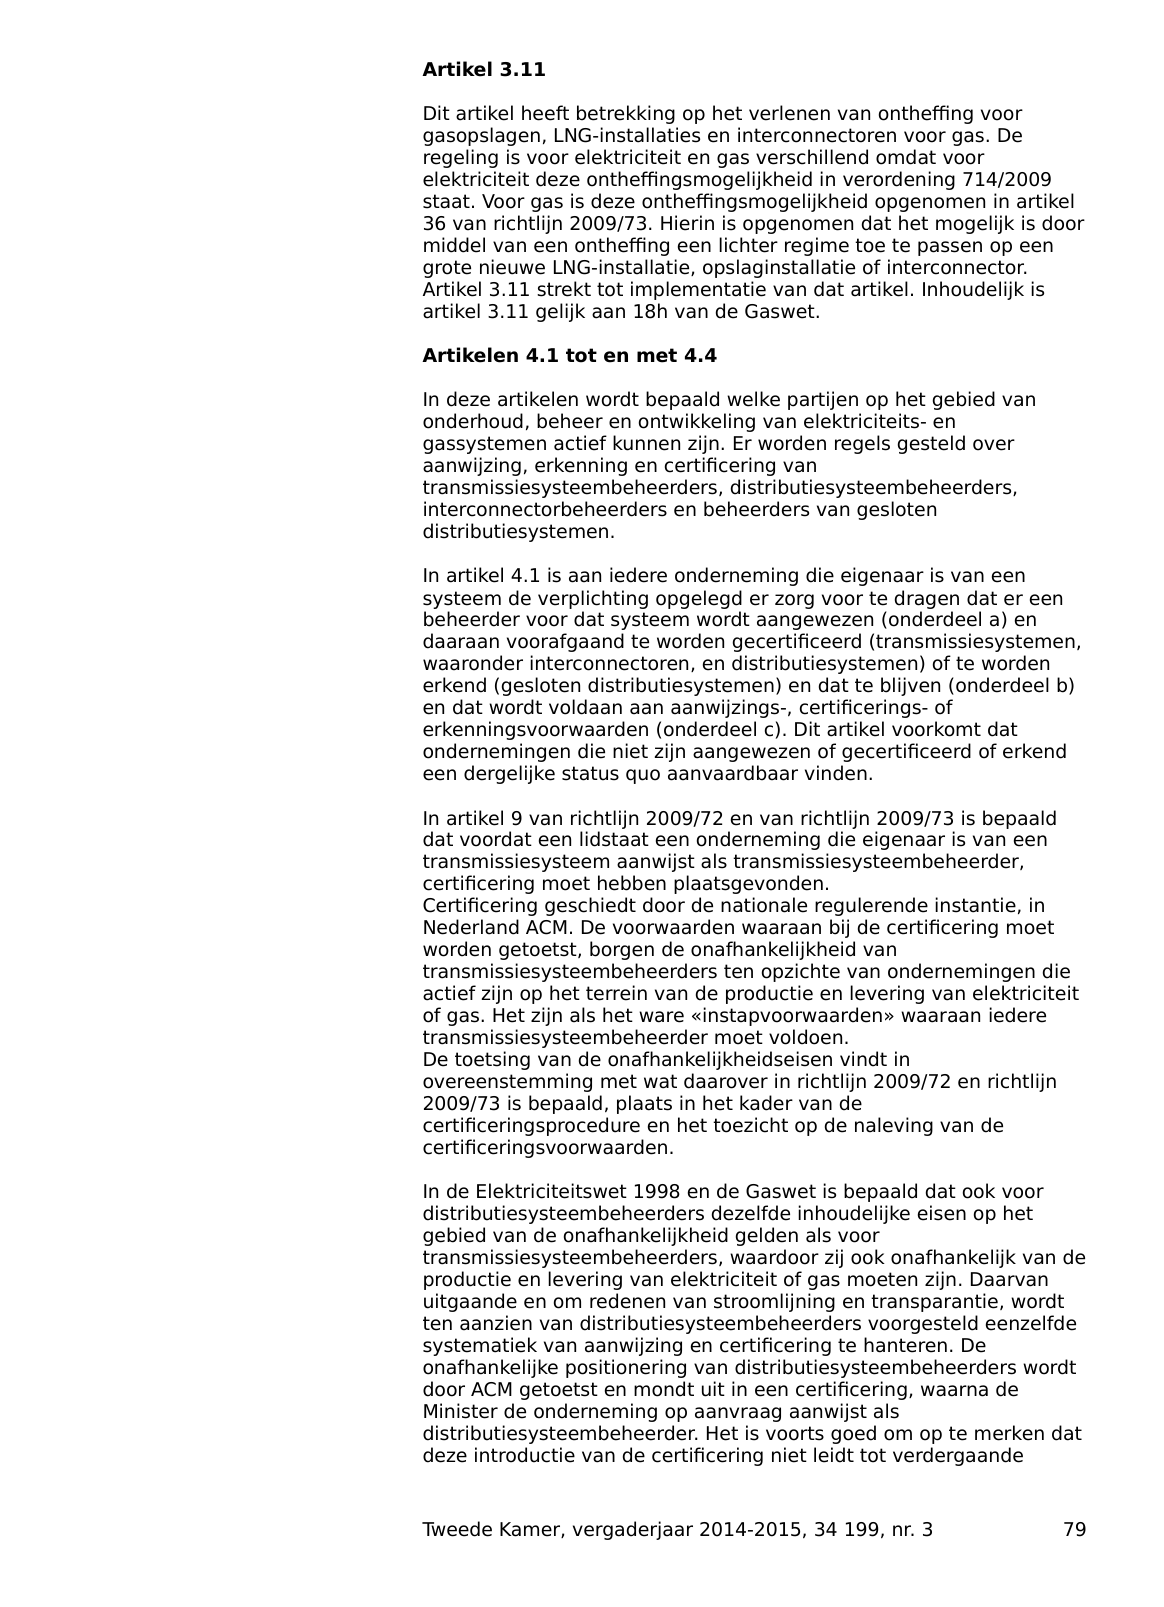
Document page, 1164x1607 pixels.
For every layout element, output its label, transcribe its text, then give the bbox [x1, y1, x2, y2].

text Certificering geschiedt door de nationale regulerende instantie, in Nederland ACM. De voorwaarden waaraan bij de certificering moet worden getoetst, borgen de onafhankelijkheid van transmissiesysteembeheerders ten opzichte van ondernemingen die actief zijn op het terrein van de productie en levering van elektriciteit of gas. Het zijn als het ware «instapvoorwaarden» waaraan iedere transmissiesysteembeheerder moet voldoen. [422, 895, 1087, 1049]
text In de Elektriciteitswet 1998 en de Gaswet is bepaald dat ook voor distributiesysteembeheerders dezelfde inhoudelijke eisen op het gebied van de onafhankelijkheid gelden als voor transmissiesysteembeheerders, waardoor zij ook onafhankelijk van de productie en levering van elektriciteit of gas moeten zijn. Daarvan uitgaande en om redenen van stroomlijning en transparantie, wordt ten aanzien van distributiesysteembeheerders voorgesteld eenzelfde systematiek van aanwijzing en certificering te hanteren. De onafhankelijke positionering van distributiesysteembeheerders wordt door ACM getoetst en mondt uit in een certificering, waarna de Minister de onderneming op aanvraag aanwijst als distributiesysteembeheerder. Het is voorts goed om op te merken dat deze introductie van de certificering niet leidt tot verdergaande [422, 1181, 1087, 1467]
text De toetsing van de onafhankelijkheidseisen vindt in overeenstemming met wat daarover in richtlijn 2009/72 en richtlijn 2009/73 is bepaald, plaats in het kader van de certificeringsprocedure en het toezicht op de naleving van de certificeringsvoorwaarden. [422, 1049, 1087, 1159]
text In deze artikelen wordt bepaald welke partijen op het gebied van onderhoud, beheer en ontwikkeling van elektriciteits- en gassystemen actief kunnen zijn. Er worden regels gesteld over aanwijzing, erkenning en certificering van transmissiesysteembeheerders, distributiesysteembeheerders, interconnectorbeheerders en beheerders van gesloten distributiesystemen. [422, 389, 1087, 543]
text In artikel 4.1 is aan iedere onderneming die eigenaar is van een systeem de verplichting opgelegd er zorg voor te dragen dat er een beheerder voor dat systeem wordt aangewezen (onderdeel a) en daaraan voorafgaand te worden gecertificeerd (transmissiesystemen, waaronder interconnectoren, en distributiesystemen) of te worden erkend (gesloten distributiesystemen) en dat te blijven (onderdeel b) en dat wordt voldaan aan aanwijzings-, certificerings- of erkenningsvoorwaarden (onderdeel c). Dit artikel voorkomt dat ondernemingen die niet zijn aangewezen of gecertificeerd of erkend een dergelijke status quo aanvaardbaar vinden. [422, 565, 1087, 785]
text In artikel 9 van richtlijn 2009/72 en van richtlijn 2009/73 is bepaald dat voordat een lidstaat een onderneming die eigenaar is van een transmissiesysteem aanwijst als transmissiesysteembeheerder, certificering moet hebben plaatsgevonden. [422, 807, 1087, 895]
text Dit artikel heeft betrekking op het verlenen van ontheffing voor gasopslagen, LNG-installaties en interconnectoren voor gas. De regeling is voor elektriciteit en gas verschillend omdat voor elektriciteit deze ontheffingsmogelijkheid in verordening 714/2009 staat. Voor gas is deze ontheffingsmogelijkheid opgenomen in artikel 36 van richtlijn 2009/73. Hierin is opgenomen dat het mogelijk is door middel van een ontheffing een lichter regime toe te passen op een grote nieuwe LNG-installatie, opslaginstallatie of interconnector. Artikel 3.11 strekt tot implementatie van dat artikel. Inhoudelijk is artikel 3.11 gelijk aan 18h van de Gaswet. [422, 103, 1087, 323]
subtitle Artikel 3.11 [422, 59, 1087, 81]
subtitle Artikelen 4.1 tot en met 4.4 [422, 345, 1087, 367]
